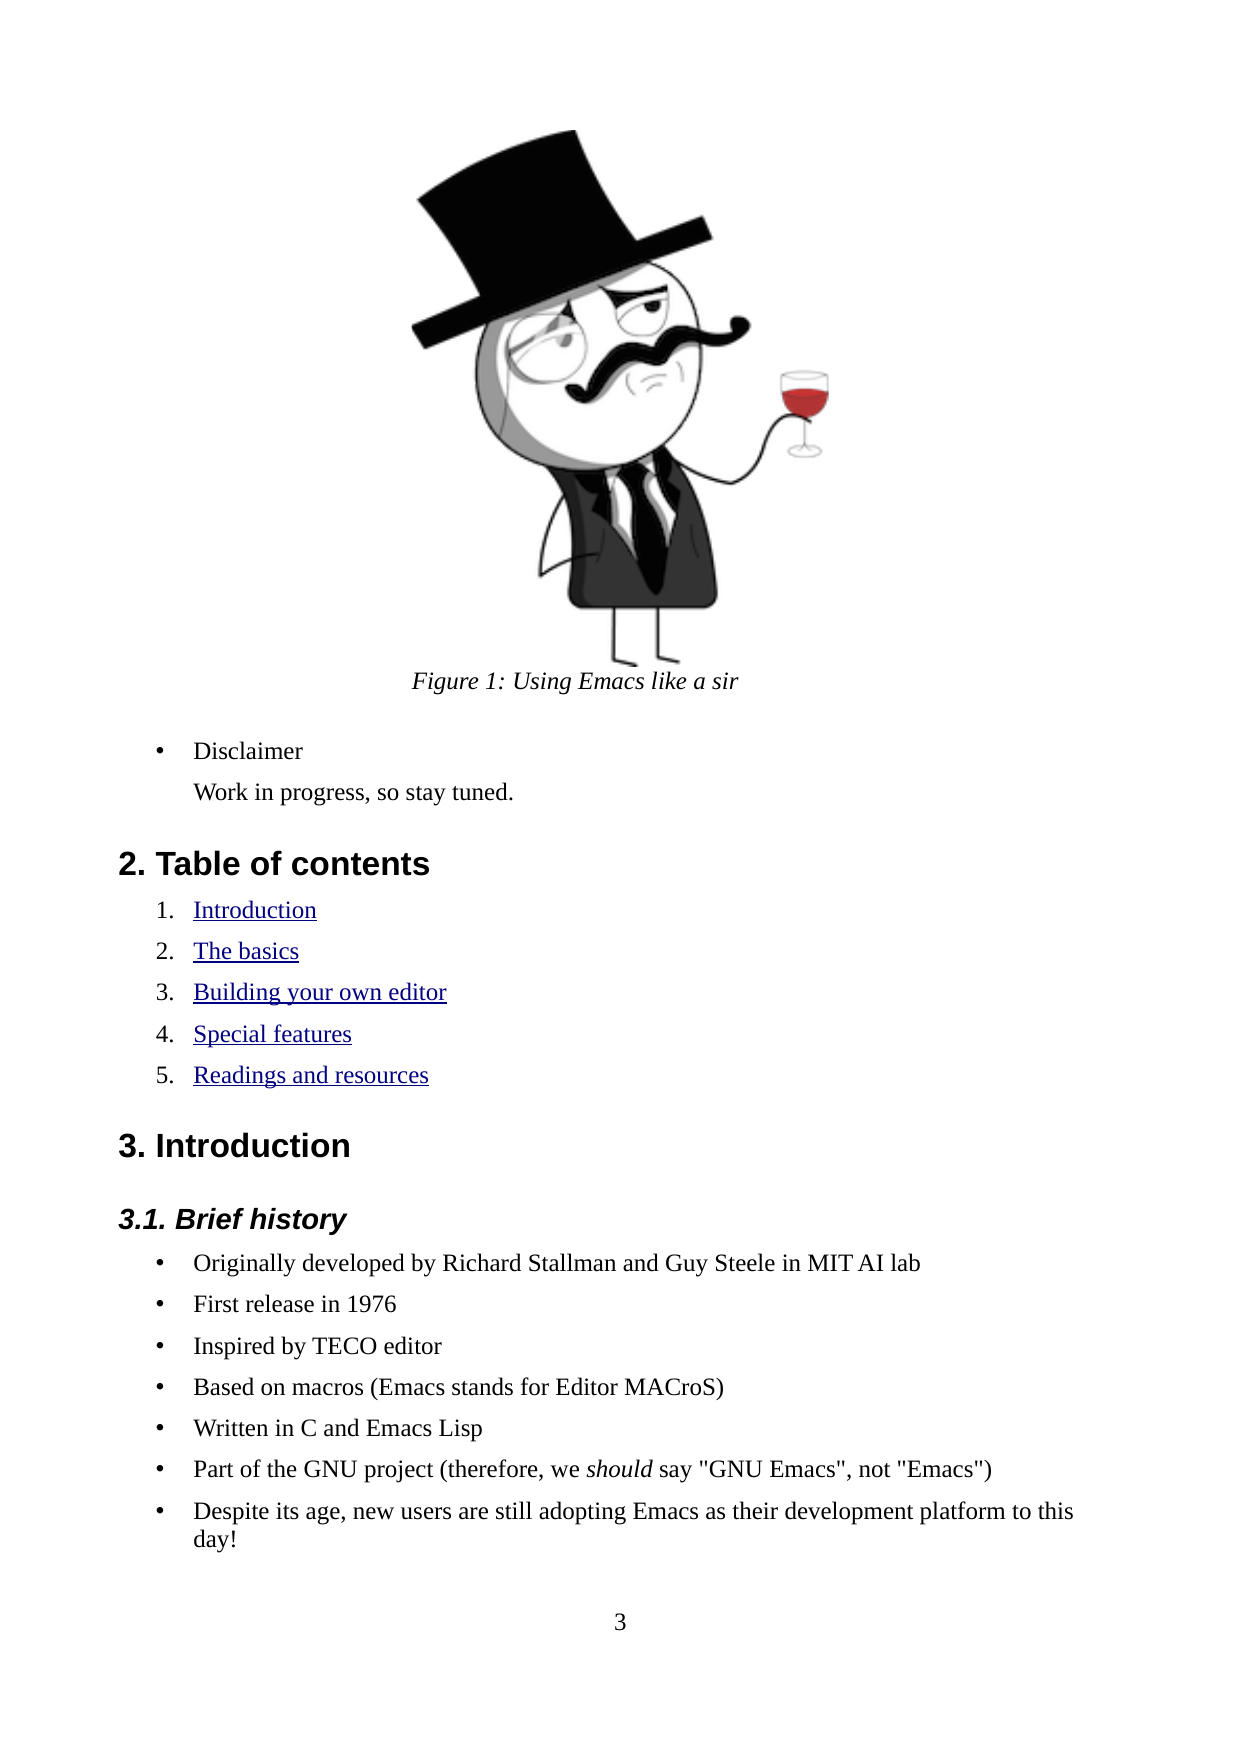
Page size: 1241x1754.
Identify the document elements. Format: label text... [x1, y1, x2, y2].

list Introduction [156, 895, 1122, 924]
text [578, 131, 829, 480]
list First release in 1976 [156, 1289, 1122, 1318]
list Building your own editor [156, 977, 1122, 1006]
subtitle Brief history [118, 1202, 1122, 1236]
list Part of the GNU project (therefore, we should say "GNU Emacs", not "Emacs") [156, 1454, 1122, 1483]
list Written in C and Emacs Lisp [156, 1413, 1122, 1442]
list Based on macros (Emacs stands for Editor MACroS) [156, 1372, 1122, 1401]
list Inspired by TECO editor [156, 1331, 1122, 1359]
text [412, 131, 555, 323]
list Readings and resources [156, 1060, 1122, 1089]
subtitle Introduction [118, 1126, 1122, 1165]
text Figure 1: Using Emacs like a sir [412, 329, 829, 695]
list Originally developed by Richard Stallman and Guy Steele in MIT AI lab [156, 1248, 1122, 1277]
list Work in progress, so stay tuned. [156, 777, 1122, 806]
list Special features [156, 1019, 1122, 1047]
list The basics [156, 936, 1122, 965]
subtitle Table of contents [118, 844, 1122, 882]
list Despite its age, new users are still adopting Emacs as their development platform to this day! [156, 1496, 1122, 1553]
list Disclaimer [156, 736, 1122, 765]
